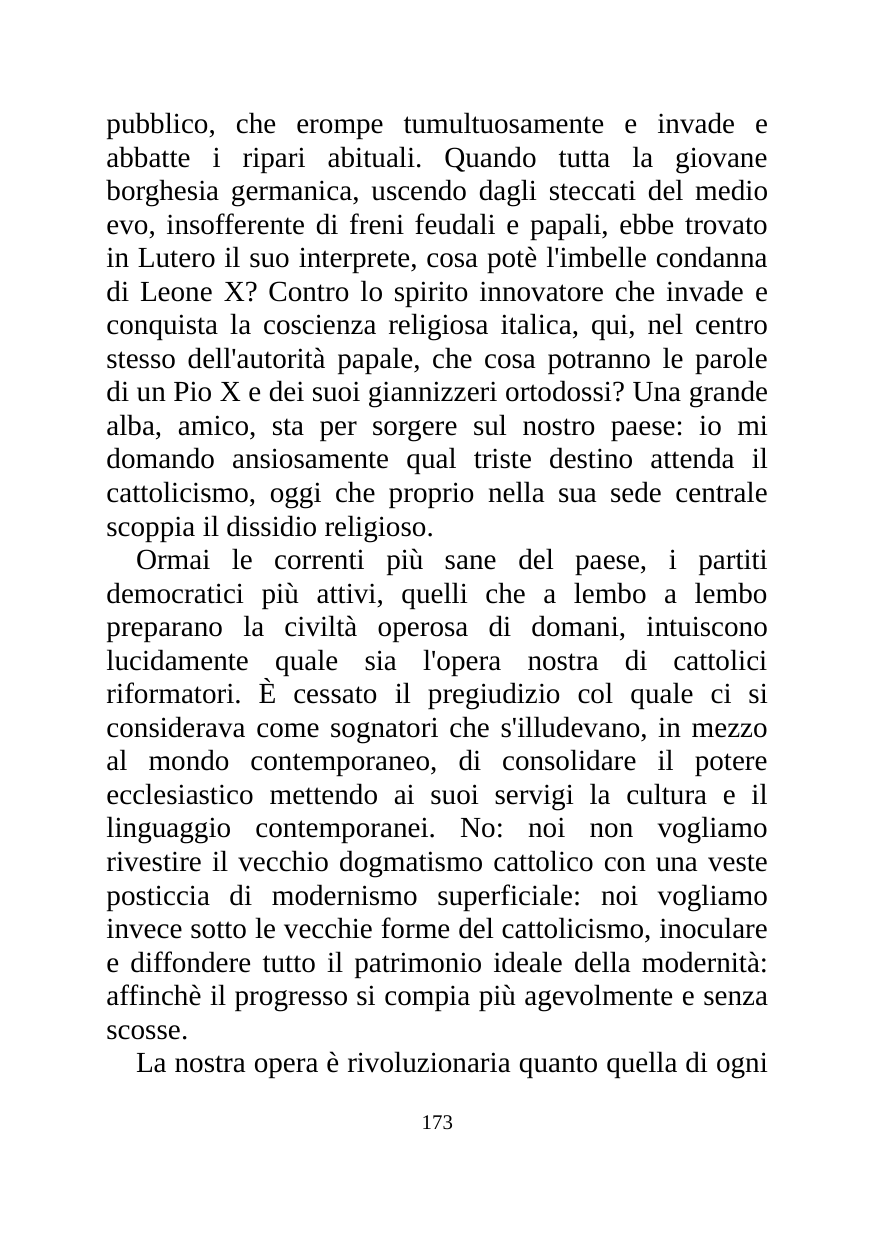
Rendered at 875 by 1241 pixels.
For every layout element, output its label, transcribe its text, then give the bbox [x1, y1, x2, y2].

text Ormai le correnti più sane del paese, i partiti democratici più attivi, quelli che a lembo a lembo preparano la civiltà operosa di domani, intuiscono lucidamente quale sia l'opera nostra di cattolici riformatori. È cessato il pregiudizio col quale ci si considerava come sognatori che s'illudevano, in mezzo al mondo contemporaneo, di consolidare il potere ecclesiastico mettendo ai suoi servigi la cultura e il linguaggio contemporanei. No: noi non vogliamo rivestire il vecchio dogmatismo cattolico con una veste posticcia di modernismo superficiale: noi vogliamo invece sotto le vecchie forme del cattolicismo, inoculare e diffondere tutto il patrimonio ideale della modernità: affinchè il progresso si compia più agevolmente e senza scosse. [106, 542, 768, 1045]
text pubblico, che erompe tumultuosamente e invade e abbatte i ripari abituali. Quando tutta la giovane borghesia germanica, uscendo dagli steccati del medio evo, insofferente di freni feudali e papali, ebbe trovato in Lutero il suo interprete, cosa potè l'imbelle condanna di Leone X? Contro lo spirito innovatore che invade e conquista la coscienza religiosa italica, qui, nel centro stesso dell'autorità papale, che cosa potranno le parole di un Pio X e dei suoi giannizzeri ortodossi? Una grande alba, amico, sta per sorgere sul nostro paese: io mi domando ansiosamente qual triste destino attenda il cattolicismo, oggi che proprio nella sua sede centrale scoppia il dissidio religioso. [106, 106, 768, 542]
text La nostra opera è rivoluzionaria quanto quella di ogni [106, 1045, 768, 1079]
